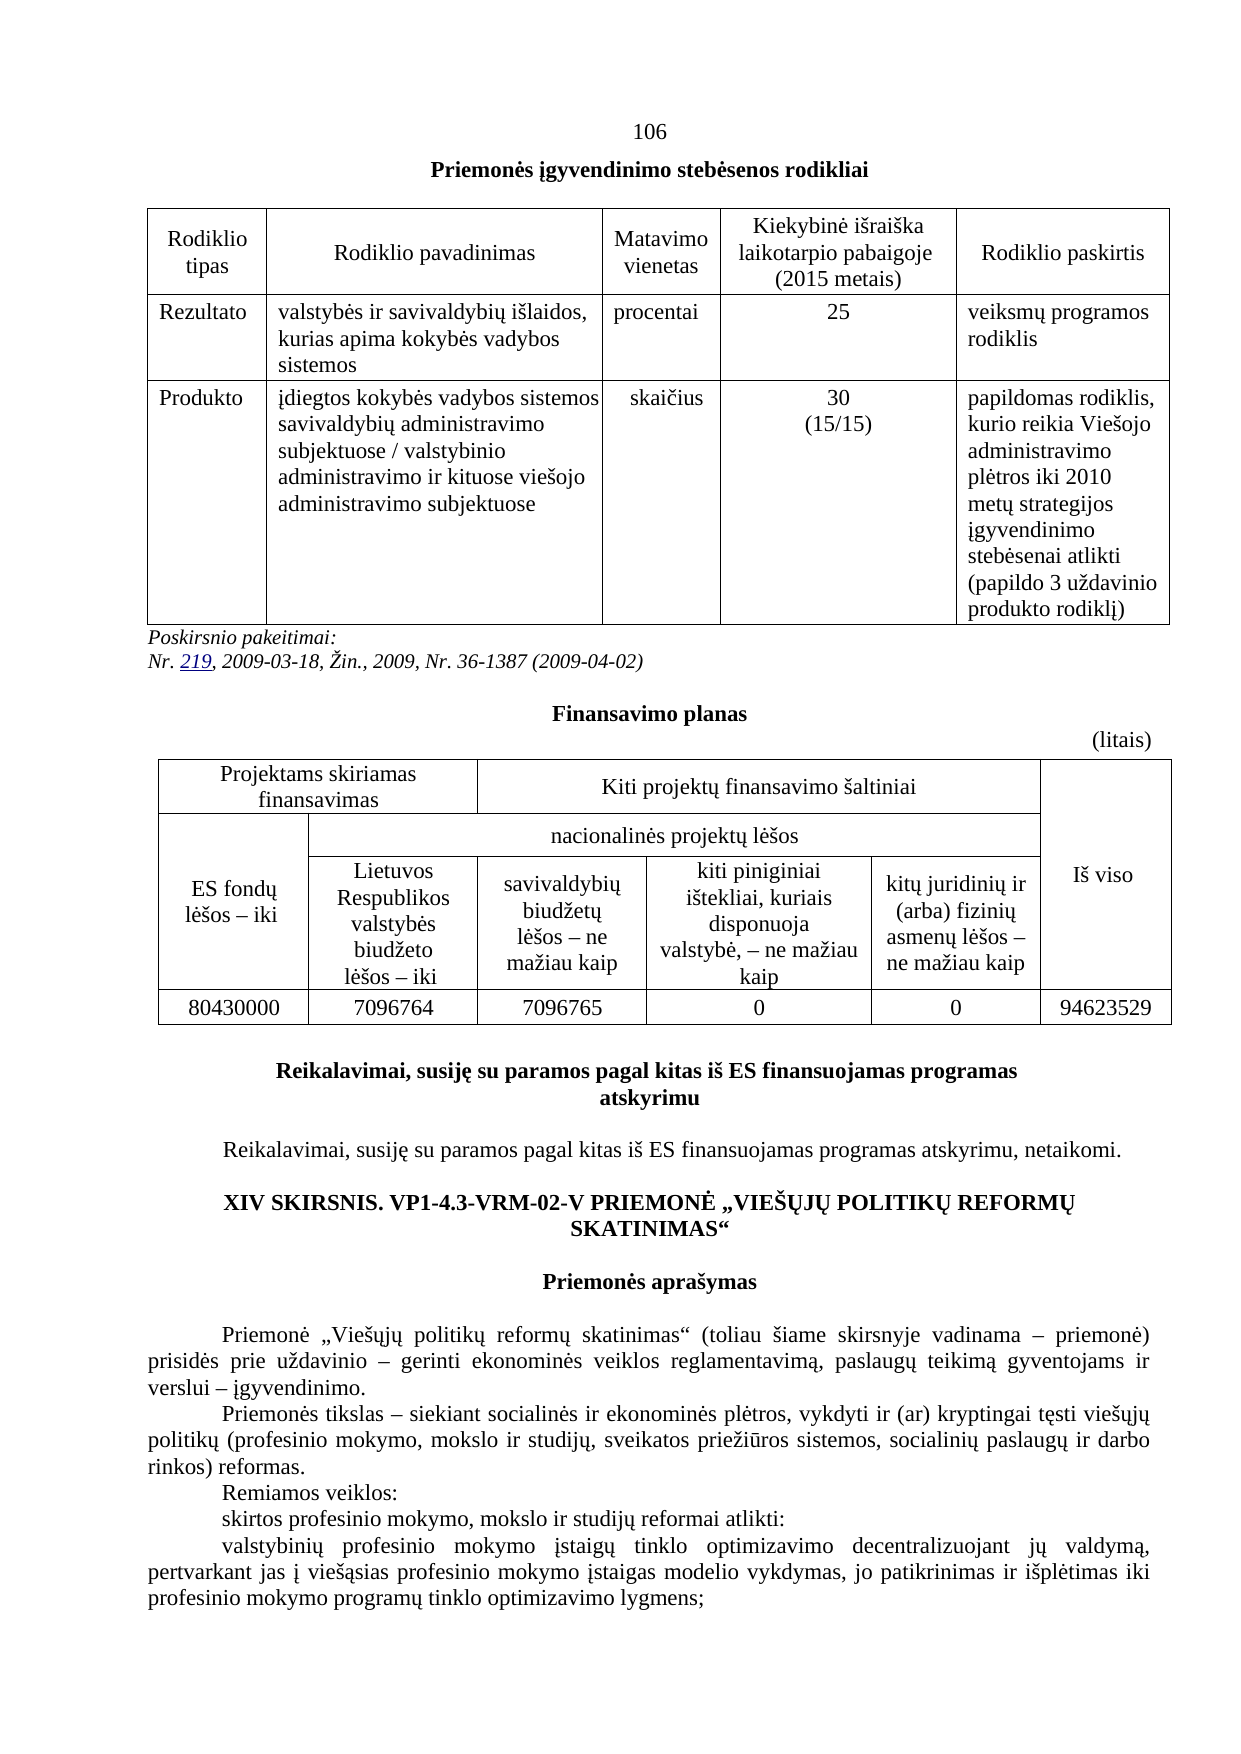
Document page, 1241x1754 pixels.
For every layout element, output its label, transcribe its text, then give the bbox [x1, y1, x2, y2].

table_cell Lietuvos Respublikos valstybės biudžeto lėšos – iki [309, 857, 477, 989]
table_header Matavimo vienetas [603, 209, 720, 294]
text Finansavimo planas [148, 700, 1152, 726]
text Nr. 219, 2009-03-18, Žin., 2009, Nr. 36-1387 (2009-04-02) [148, 649, 1152, 673]
text Priemonės aprašymas [148, 1268, 1152, 1294]
table_cell 80430000 [159, 990, 308, 1024]
table_cell kitų juridinių ir (arba) fizinių asmenų lėšos – ne mažiau kaip [872, 857, 1040, 989]
text valstybinių profesinio mokymo įstaigų tinklo optimizavimo decentralizuojant jų valdymą, pertvarkant jas į viešąsias profesinio mokymo įstaigas modelio vykdymas, jo patikrinimas ir išplėtimas iki profesinio mokymo programų tinklo optimizavimo lygmens; [148, 1532, 1152, 1611]
table_cell 7096765 [478, 990, 646, 1024]
table_cell 94623529 [1041, 990, 1171, 1024]
table_cell nacionalinės projektų lėšos [309, 814, 1040, 856]
table_cell Rezultato [148, 295, 266, 380]
table_header Rodiklio paskirtis [957, 209, 1169, 294]
table_cell 7096764 [309, 990, 477, 1024]
table_cell veiksmų programos rodiklis [957, 295, 1169, 380]
table_cell papildomas rodiklis, kurio reikia Viešojo administravimo plėtros iki 2010 metų strategijos įgyvendinimo stebėsenai atlikti (papildo 3 uždavinio produkto rodiklį) [957, 381, 1169, 624]
table_cell 25 [721, 295, 956, 380]
text Poskirsnio pakeitimai: [148, 625, 1152, 649]
text Reikalavimai, susiję su paramos pagal kitas iš ES finansuojamas programas atskyrimu, netaikomi. [148, 1136, 1152, 1163]
text Priemonės tikslas – siekiant socialinės ir ekonominės plėtros, vykdyti ir (ar) kryptingai tęsti viešųjų politikų (profesinio mokymo, mokslo ir studijų, sveikatos priežiūros sistemos, socialinių paslaugų ir darbo rinkos) reformas. [148, 1400, 1152, 1479]
text XIV SKIRSNIS. VP1-4.3-VRM-02-V PRIEMONĖ „VIEŠŲJŲ POLITIKŲ REFORMŲ SKATINIMAS“ [148, 1189, 1152, 1242]
text Reikalavimai, susiję su paramos pagal kitas iš ES finansuojamas programas atskyrimu [148, 1057, 1152, 1110]
text skirtos profesinio mokymo, mokslo ir studijų reformai atlikti: [148, 1505, 1152, 1532]
table_header Kiti projektų finansavimo šaltiniai [478, 760, 1040, 812]
text (litais) [148, 726, 1152, 752]
table_cell procentai [603, 295, 720, 380]
table_header Rodiklio tipas [148, 209, 266, 294]
table_header Iš viso [1041, 760, 1171, 989]
table_cell 0 [647, 990, 871, 1024]
text Remiamos veiklos: [148, 1479, 1152, 1505]
text Priemonė „Viešųjų politikų reformų skatinimas“ (toliau šiame skirsnyje vadinama – priemonė) prisidės prie uždavinio – gerinti ekonominės veiklos reglamentavimą, paslaugų teikimą gyventojams ir verslui – įgyvendinimo. [148, 1321, 1152, 1400]
table_header Kiekybinė išraiška laikotarpio pabaigoje (2015 metais) [721, 209, 956, 294]
table_cell savivaldybių biudžetų lėšos – ne mažiau kaip [478, 857, 646, 989]
table_cell Produkto [148, 381, 266, 624]
table_cell skaičius [603, 381, 720, 624]
table_header Projektams skiriamas finansavimas [159, 760, 477, 812]
table_cell kiti piniginiai ištekliai, kuriais disponuoja valstybė, – ne mažiau kaip [647, 857, 871, 989]
text Priemonės įgyvendinimo stebėsenos rodikliai [148, 156, 1152, 182]
table_cell 0 [872, 990, 1040, 1024]
table_header Rodiklio pavadinimas [267, 209, 602, 294]
table_cell įdiegtos kokybės vadybos sistemos savivaldybių administravimo subjektuose / valstybinio administravimo ir kituose viešojo administravimo subjektuose [267, 381, 602, 624]
table_cell ES fondų lėšos – iki [159, 814, 308, 989]
table_cell valstybės ir savivaldybių išlaidos, kurias apima kokybės vadybos sistemos [267, 295, 602, 380]
table_cell 30 (15/15) [721, 381, 956, 624]
